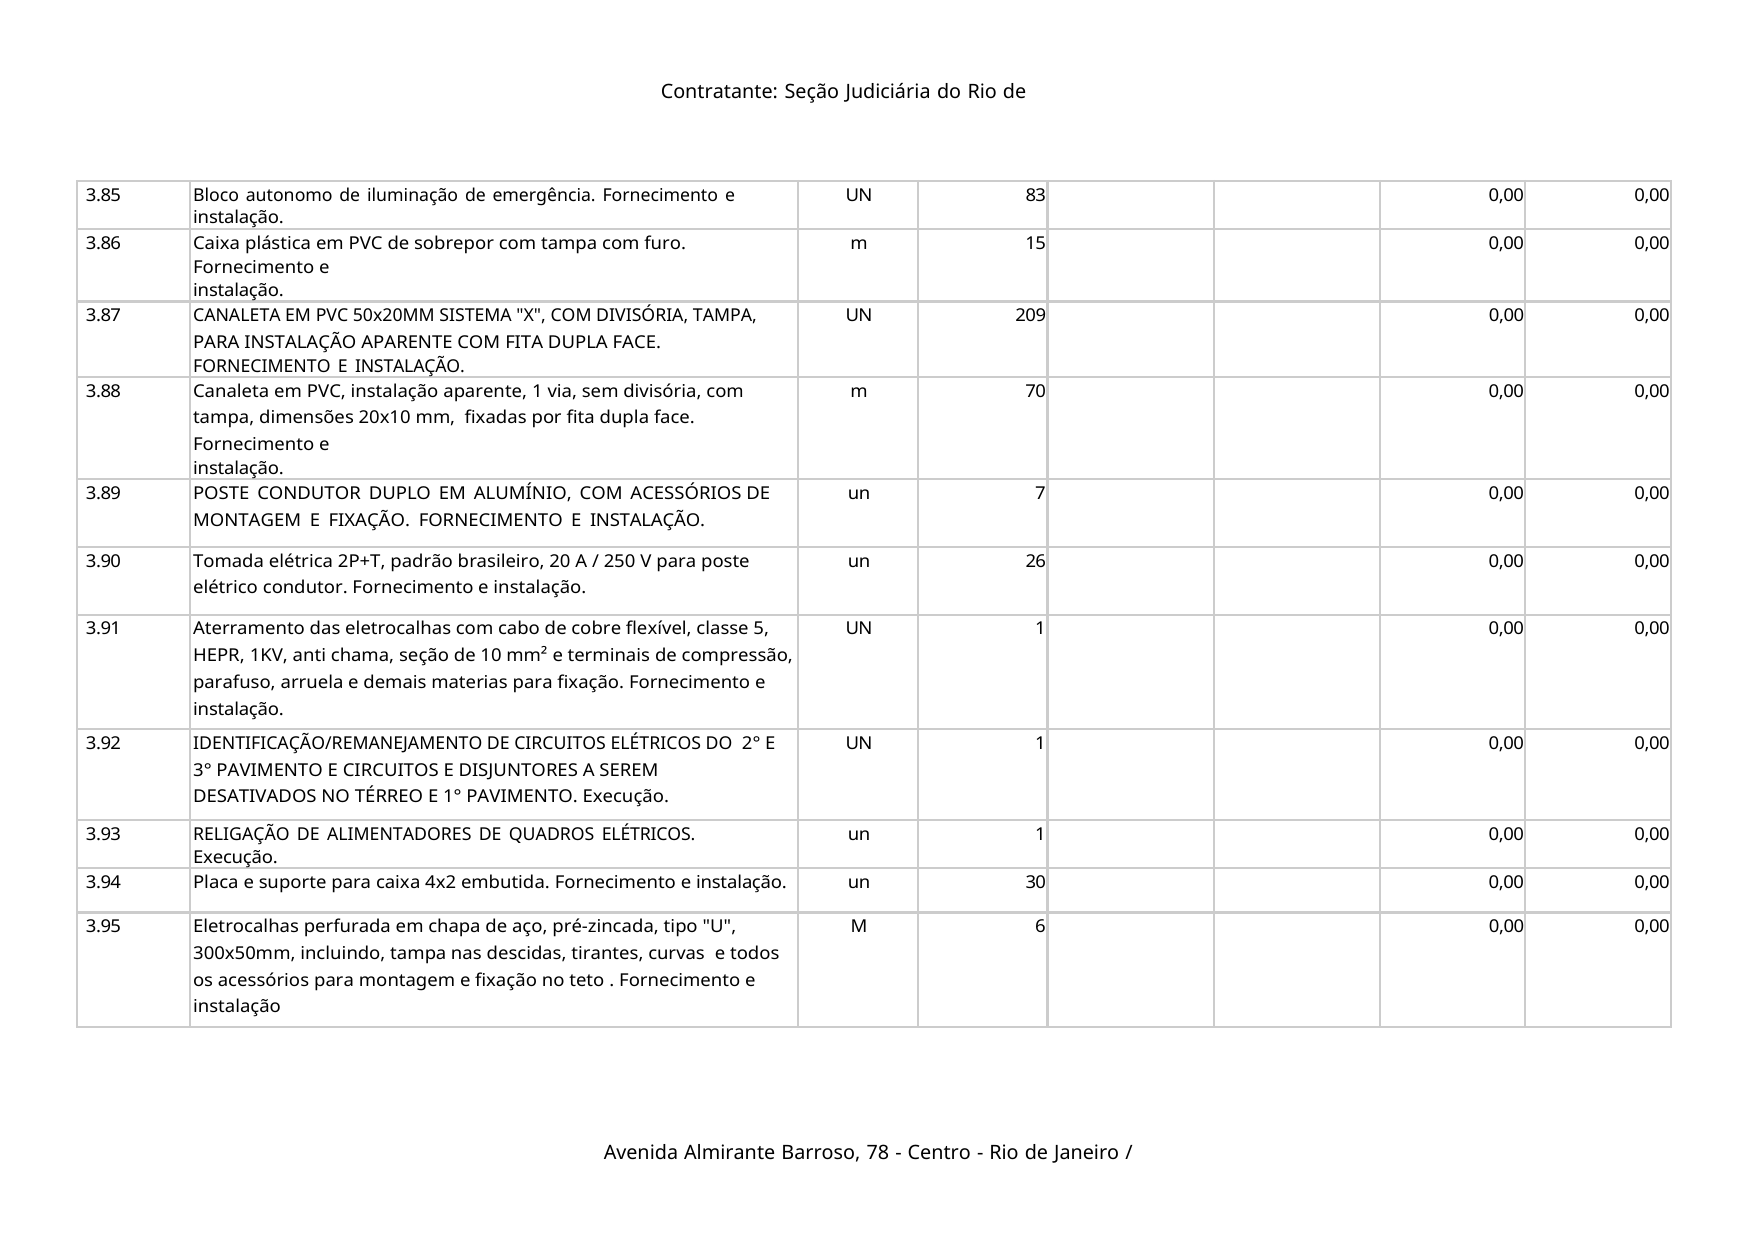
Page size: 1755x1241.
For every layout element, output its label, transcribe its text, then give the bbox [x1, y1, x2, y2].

table_cell 3.95 [78, 914, 189, 1026]
table_cell [1215, 914, 1379, 1026]
table_cell 3.89 [78, 480, 189, 546]
table_cell 0,00 [1526, 616, 1670, 728]
table_cell [1049, 303, 1213, 376]
table_header 3.85 [78, 182, 189, 228]
table_cell 0,00 [1381, 480, 1524, 546]
table_cell 0,00 [1381, 378, 1524, 478]
table_header 0,00 [1526, 182, 1670, 228]
table_cell CANALETA EM PVC 50x20MM SISTEMA "X", COM DIVISÓRIA, TAMPA, PARA INSTALAÇÃO APARENTE COM FITA DUPLA FACE. FORNECIMENTO E INSTALAÇÃO. [191, 303, 797, 376]
table_cell 3.86 [78, 230, 189, 300]
table_cell 0,00 [1381, 821, 1524, 867]
table_cell 0,00 [1381, 914, 1524, 1026]
table_cell 0,00 [1381, 303, 1524, 376]
table_cell UN [799, 730, 917, 819]
table_cell 3.91 [78, 616, 189, 728]
table_cell [1215, 616, 1379, 728]
table_cell [1049, 378, 1213, 478]
table_cell M [799, 914, 917, 1026]
table_cell 0,00 [1381, 230, 1524, 300]
table_cell 70 [919, 378, 1046, 478]
table_cell 3.94 [78, 869, 189, 911]
table_cell [1049, 914, 1213, 1026]
table_cell [1049, 230, 1213, 300]
table_cell 15 [919, 230, 1046, 300]
table_cell UN [799, 303, 917, 376]
table_cell m [799, 230, 917, 300]
table_cell un [799, 548, 917, 613]
table_cell Aterramento das eletrocalhas com cabo de cobre flexível, classe 5, HEPR, 1KV, anti chama, seção de 10 mm² e terminais de compressão, parafuso, arruela e demais materias para fixação. Fornecimento e instalação. [191, 616, 797, 728]
table_cell 0,00 [1526, 480, 1670, 546]
table_cell [1049, 616, 1213, 728]
table_cell m [799, 378, 917, 478]
table_cell 3.93 [78, 821, 189, 867]
table_cell Eletrocalhas perfurada em chapa de aço, pré-zincada, tipo "U", 300x50mm, incluindo, tampa nas descidas, tirantes, curvas e todos os acessórios para montagem e fixação no teto . Fornecimento e instalação [191, 914, 797, 1026]
table_cell Caixa plástica em PVC de sobrepor com tampa com furo. Fornecimento e instalação. [191, 230, 797, 300]
table_header 83 [919, 182, 1046, 228]
table_cell IDENTIFICAÇÃO/REMANEJAMENTO DE CIRCUITOS ELÉTRICOS DO 2° E 3° PAVIMENTO E CIRCUITOS E DISJUNTORES A SEREM DESATIVADOS NO TÉRREO E 1° PAVIMENTO. Execução. [191, 730, 797, 819]
table_cell [1049, 869, 1213, 911]
table_header UN [799, 182, 917, 228]
table_cell Tomada elétrica 2P+T, padrão brasileiro, 20 A / 250 V para poste elétrico condutor. Fornecimento e instalação. [191, 548, 797, 613]
table_cell 0,00 [1526, 730, 1670, 819]
table_cell 0,00 [1526, 914, 1670, 1026]
table_cell 0,00 [1381, 548, 1524, 613]
table_header [1049, 182, 1213, 228]
table_cell 0,00 [1526, 821, 1670, 867]
table_cell [1215, 303, 1379, 376]
table_cell 0,00 [1526, 548, 1670, 613]
table_cell [1215, 869, 1379, 911]
table_cell 26 [919, 548, 1046, 613]
table_header Bloco autonomo de iluminação de emergência. Fornecimento e instalação. [191, 182, 797, 228]
table_cell 3.87 [78, 303, 189, 376]
table_cell un [799, 869, 917, 911]
table_cell [1215, 230, 1379, 300]
table_cell RELIGAÇÃO DE ALIMENTADORES DE QUADROS ELÉTRICOS. Execução. [191, 821, 797, 867]
table_cell [1215, 480, 1379, 546]
table_cell 1 [919, 616, 1046, 728]
table_cell 30 [919, 869, 1046, 911]
table_cell 209 [919, 303, 1046, 376]
table_cell 0,00 [1381, 616, 1524, 728]
table_cell POSTE CONDUTOR DUPLO EM ALUMÍNIO, COM ACESSÓRIOS DE MONTAGEM E FIXAÇÃO. FORNECIMENTO E INSTALAÇÃO. [191, 480, 797, 546]
table_cell [1049, 821, 1213, 867]
table_cell 0,00 [1381, 730, 1524, 819]
table_cell Placa e suporte para caixa 4x2 embutida. Fornecimento e instalação. [191, 869, 797, 911]
table_cell 0,00 [1526, 230, 1670, 300]
table_cell UN [799, 616, 917, 728]
table_cell 1 [919, 730, 1046, 819]
table_cell 0,00 [1381, 869, 1524, 911]
table_cell [1215, 821, 1379, 867]
table_cell [1049, 480, 1213, 546]
table_header [1215, 182, 1379, 228]
table_cell 0,00 [1526, 869, 1670, 911]
table_cell 3.88 [78, 378, 189, 478]
table_cell 3.90 [78, 548, 189, 613]
table_cell 7 [919, 480, 1046, 546]
table_cell 1 [919, 821, 1046, 867]
table_cell 6 [919, 914, 1046, 1026]
table_cell 3.92 [78, 730, 189, 819]
table_cell [1049, 730, 1213, 819]
table_cell 0,00 [1526, 303, 1670, 376]
table_cell un [799, 480, 917, 546]
table_cell [1215, 378, 1379, 478]
table_cell [1049, 548, 1213, 613]
table_cell Canaleta em PVC, instalação aparente, 1 via, sem divisória, com tampa, dimensões 20x10 mm, fixadas por fita dupla face. Fornecimento e instalação. [191, 378, 797, 478]
table_header 0,00 [1381, 182, 1524, 228]
table_cell [1215, 730, 1379, 819]
table_cell 0,00 [1526, 378, 1670, 478]
table_cell [1215, 548, 1379, 613]
table_cell un [799, 821, 917, 867]
